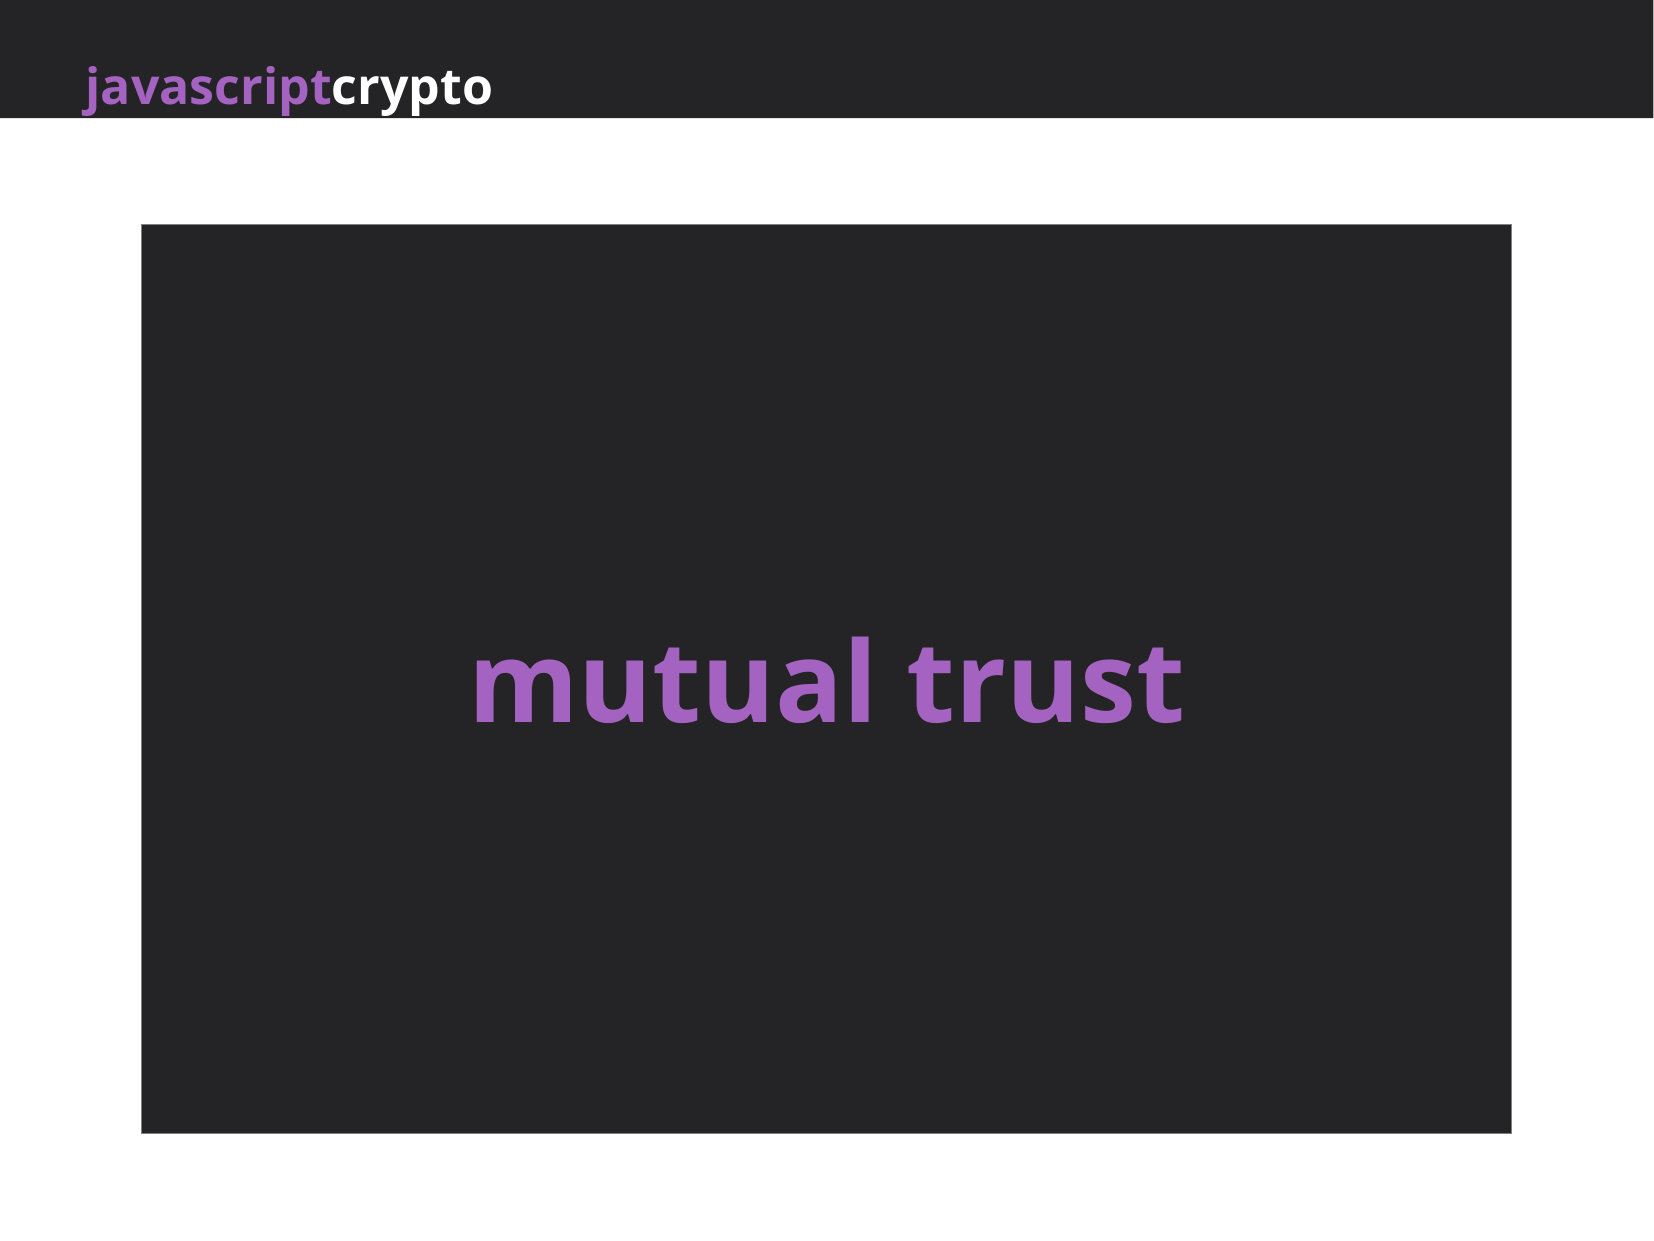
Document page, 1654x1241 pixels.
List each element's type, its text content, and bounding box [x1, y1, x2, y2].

text_box mutual trust [141, 224, 1512, 1134]
text_box javascriptcrypto [70, 43, 544, 119]
text_box [0, 0, 1654, 119]
